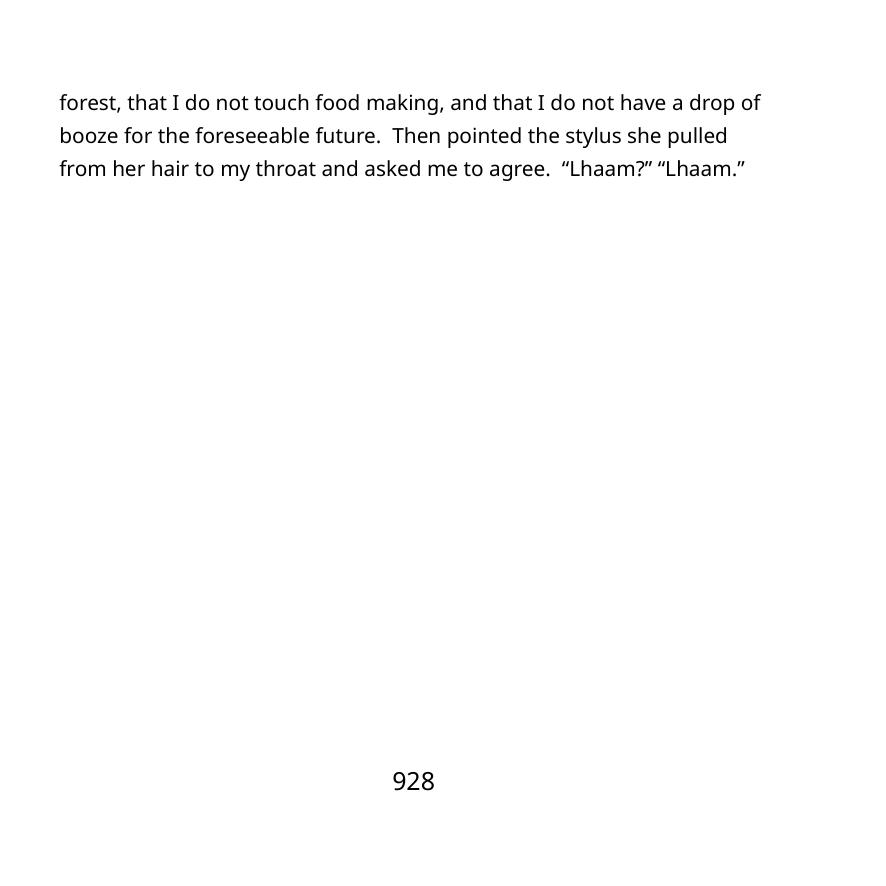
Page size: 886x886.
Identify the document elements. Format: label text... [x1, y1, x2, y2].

text forest, that I do not touch food making, and that I do not have a drop of booze for the foreseeable future. Then pointed the stylus she pulled from her hair to my throat and asked me to agree. “Lhaam?” “Lhaam.” [59, 88, 768, 182]
